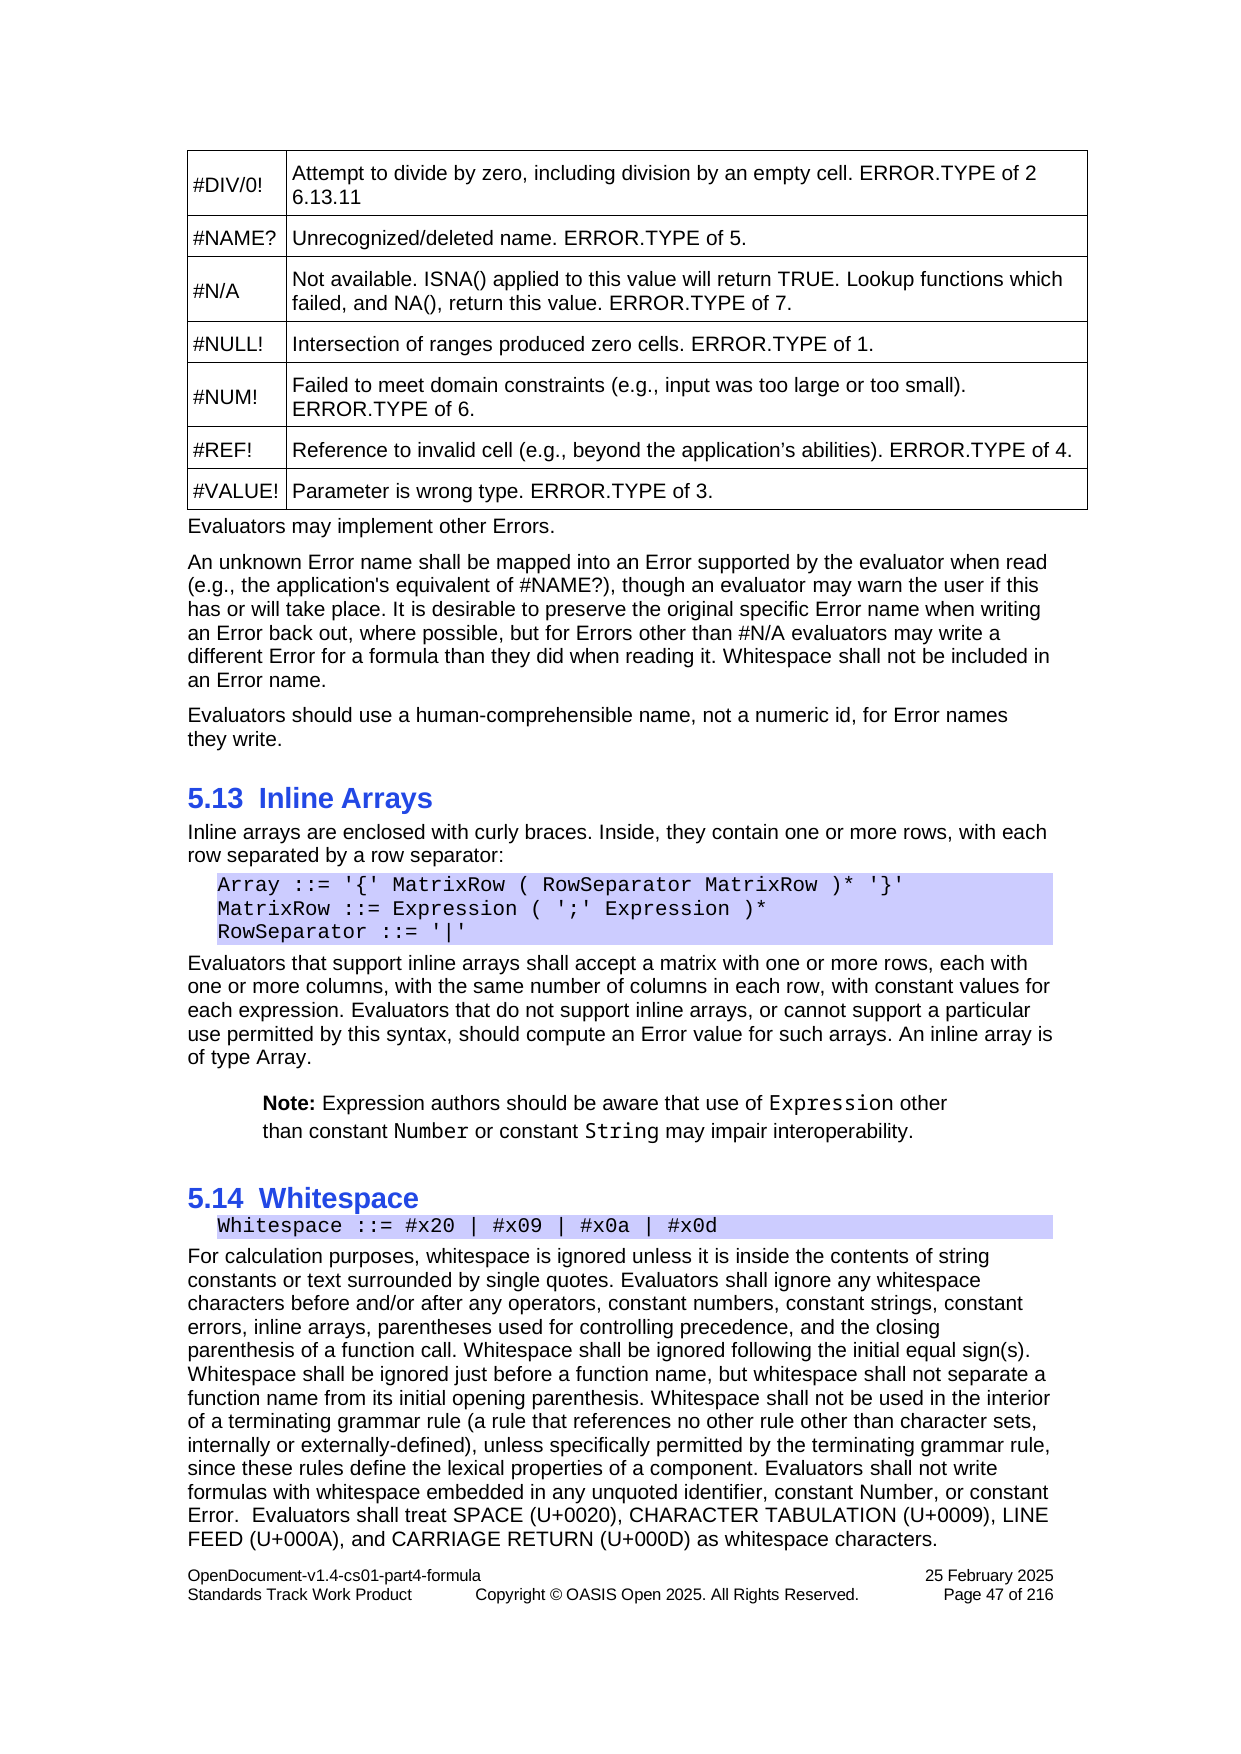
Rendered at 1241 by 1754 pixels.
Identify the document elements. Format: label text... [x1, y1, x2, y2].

table_cell #DIV/0! [188, 151, 286, 215]
table_cell Attempt to divide by zero, including division by an empty cell. ERROR.TYPE of 2 6.13.11 [287, 151, 1087, 215]
table_cell Intersection of ranges produced zero cells. ERROR.TYPE of 1. [287, 322, 1087, 362]
text Whitespace ::= #x20 | #x09 | #x0a | #x0d [217, 1215, 1053, 1239]
table_cell Failed to meet domain constraints (e.g., input was too large or too small). ERROR.TYPE of 6. [287, 363, 1087, 426]
table_cell #N/A [188, 257, 286, 321]
table_cell #NAME? [188, 216, 286, 256]
text RowSeparator ::= '|' [217, 921, 1053, 945]
table_cell Parameter is wrong type. ERROR.TYPE of 3. [287, 469, 1087, 509]
text MatrixRow ::= Expression ( ';' Expression )* [217, 897, 1053, 921]
table_cell #NUM! [188, 363, 286, 426]
text Evaluators that support inline arrays shall accept a matrix with one or more rows, each with one or more columns, with the same number of columns in each row, with constant values for each expression. Evaluators that do not support inline arrays, or cannot support a particular use permitted by this syntax, should compute an Error value for such arrays. An inline array is of type Array. [187, 951, 1053, 1069]
table_cell Reference to invalid cell (e.g., beyond the application’s abilities). ERROR.TYPE of 4. [287, 427, 1087, 467]
table_cell Not available. ISNA() applied to this value will return TRUE. Lookup functions which failed, and NA(), return this value. ERROR.TYPE of 7. [287, 257, 1087, 321]
table_cell Unrecognized/deleted name. ERROR.TYPE of 5. [287, 216, 1087, 256]
table_cell #REF! [188, 427, 286, 467]
text Evaluators should use a human-comprehensible name, not a numeric id, for Error names they write. [187, 704, 1053, 751]
text An unknown Error name shall be mapped into an Error supported by the evaluator when read (e.g., the application's equivalent of #NAME?), though an evaluator may warn the user if this has or will take place. It is desirable to preserve the original specific Error name when writing an Error back out, where possible, but for Errors other than #N/A evaluators may write a different Error for a formula than they did when reading it. Whitespace shall not be included in an Error name. [187, 550, 1053, 692]
subtitle Whitespace [187, 1182, 1053, 1215]
text Note: Expression authors should be aware that use of Expression other than constant Number or constant String may impair interoperability. [262, 1088, 978, 1145]
text Array ::= '{' MatrixRow ( RowSeparator MatrixRow )* '}' [217, 873, 1053, 897]
table_cell #NULL! [188, 322, 286, 362]
text Inline arrays are enclosed with curly braces. Inside, they contain one or more rows, with each row separated by a row separator: [187, 820, 1053, 867]
table_cell #VALUE! [188, 469, 286, 509]
subtitle Inline Arrays [187, 782, 1053, 814]
text For calculation purposes, whitespace is ignored unless it is inside the contents of string constants or text surrounded by single quotes. Evaluators shall ignore any whitespace characters before and/or after any operators, constant numbers, constant strings, constant errors, inline arrays, parentheses used for controlling precedence, and the closing parenthesis of a function call. Whitespace shall be ignored following the initial equal sign(s). Whitespace shall be ignored just before a function name, but whitespace shall not separate a function name from its initial opening parenthesis. Whitespace shall not be used in the interior of a terminating grammar rule (a rule that references no other rule other than character sets, internally or externally-defined), unless specifically permitted by the terminating grammar rule, since these rules define the lexical properties of a component. Evaluators shall not write formulas with whitespace embedded in any unquoted identifier, constant Number, or constant Error. Evaluators shall treat SPACE (U+0020), CHARACTER TABULATION (U+0009), LINE FEED (U+000A), and CARRIAGE RETURN (U+000D) as whitespace characters. [187, 1245, 1053, 1551]
text Evaluators may implement other Errors. [187, 515, 1053, 538]
